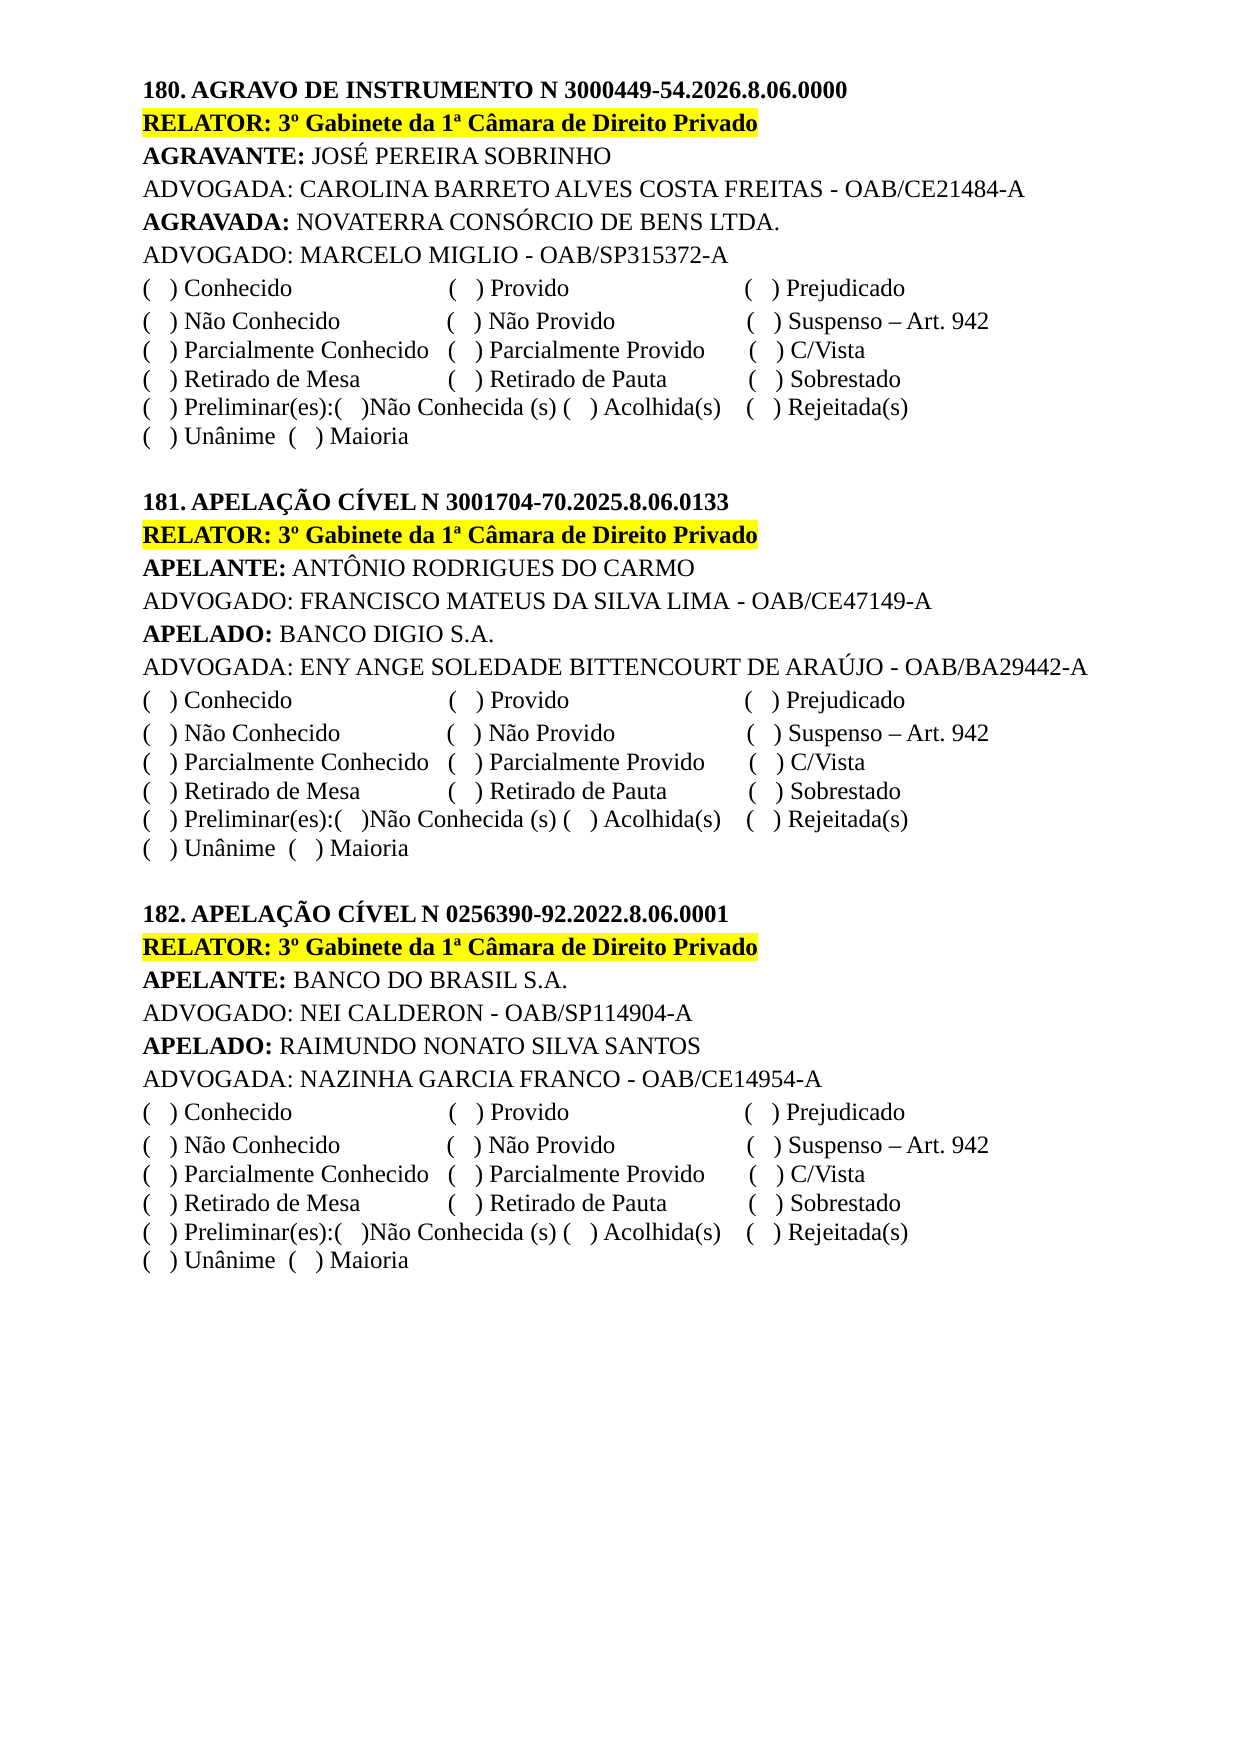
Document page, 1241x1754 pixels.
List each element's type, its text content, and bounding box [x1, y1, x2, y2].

text ( ) Retirado de Mesa ( ) Retirado de Pauta ( ) Sobrestado [142, 1188, 1158, 1217]
text ( ) Parcialmente Conhecido ( ) Parcialmente Provido ( ) C/Vista [142, 747, 1158, 776]
text ( ) Preliminar(es):( )Não Conhecida (s) ( ) Acolhida(s) ( ) Rejeitada(s) [142, 392, 1158, 421]
text ( ) Retirado de Mesa ( ) Retirado de Pauta ( ) Sobrestado [142, 776, 1158, 804]
text 180. AGRAVO DE INSTRUMENTO N 3000449-54.2026.8.06.0000 RELATOR: 3º Gabinete da 1ª Câmara de Direito Privado AGRAVANTE: JOSÉ PEREIRA SOBRINHO ADVOGADA: CAROLINA BARRETO ALVES COSTA FREITAS - OAB/CE21484-A AGRAVADA: NOVATERRA CONSÓRCIO DE BENS LTDA. ADVOGADO: MARCELO MIGLIO - OAB/SP315372-A ( ) Conhecido ( ) Provido ( ) Prejudicado [142, 75, 1141, 302]
text 182. APELAÇÃO CÍVEL N 0256390-92.2022.8.06.0001 RELATOR: 3º Gabinete da 1ª Câmara de Direito Privado APELANTE: BANCO DO BRASIL S.A. ADVOGADO: NEI CALDERON - OAB/SP114904-A APELADO: RAIMUNDO NONATO SILVA SANTOS ADVOGADA: NAZINHA GARCIA FRANCO - OAB/CE14954-A ( ) Conhecido ( ) Provido ( ) Prejudicado [142, 899, 1141, 1126]
text ( ) Parcialmente Conhecido ( ) Parcialmente Provido ( ) C/Vista [142, 335, 1158, 364]
text 181. APELAÇÃO CÍVEL N 3001704-70.2025.8.06.0133 RELATOR: 3º Gabinete da 1ª Câmara de Direito Privado APELANTE: ANTÔNIO RODRIGUES DO CARMO ADVOGADO: FRANCISCO MATEUS DA SILVA LIMA - OAB/CE47149-A APELADO: BANCO DIGIO S.A. ADVOGADA: ENY ANGE SOLEDADE BITTENCOURT DE ARAÚJO - OAB/BA29442-A ( ) Conhecido ( ) Provido ( ) Prejudicado [142, 487, 1141, 714]
text ( ) Preliminar(es):( )Não Conhecida (s) ( ) Acolhida(s) ( ) Rejeitada(s) [142, 804, 1158, 833]
text ( ) Unânime ( ) Maioria [142, 421, 1141, 450]
text ( ) Unânime ( ) Maioria [142, 833, 1141, 862]
text ( ) Preliminar(es):( )Não Conhecida (s) ( ) Acolhida(s) ( ) Rejeitada(s) [142, 1217, 1158, 1246]
text ( ) Retirado de Mesa ( ) Retirado de Pauta ( ) Sobrestado [142, 364, 1158, 392]
text ( ) Não Conhecido ( ) Não Provido ( ) Suspenso – Art. 942 [142, 718, 1158, 747]
text ( ) Não Conhecido ( ) Não Provido ( ) Suspenso – Art. 942 [142, 306, 1158, 335]
text ( ) Parcialmente Conhecido ( ) Parcialmente Provido ( ) C/Vista [142, 1159, 1158, 1188]
text ( ) Unânime ( ) Maioria [142, 1246, 1141, 1274]
text ( ) Não Conhecido ( ) Não Provido ( ) Suspenso – Art. 942 [142, 1131, 1158, 1159]
